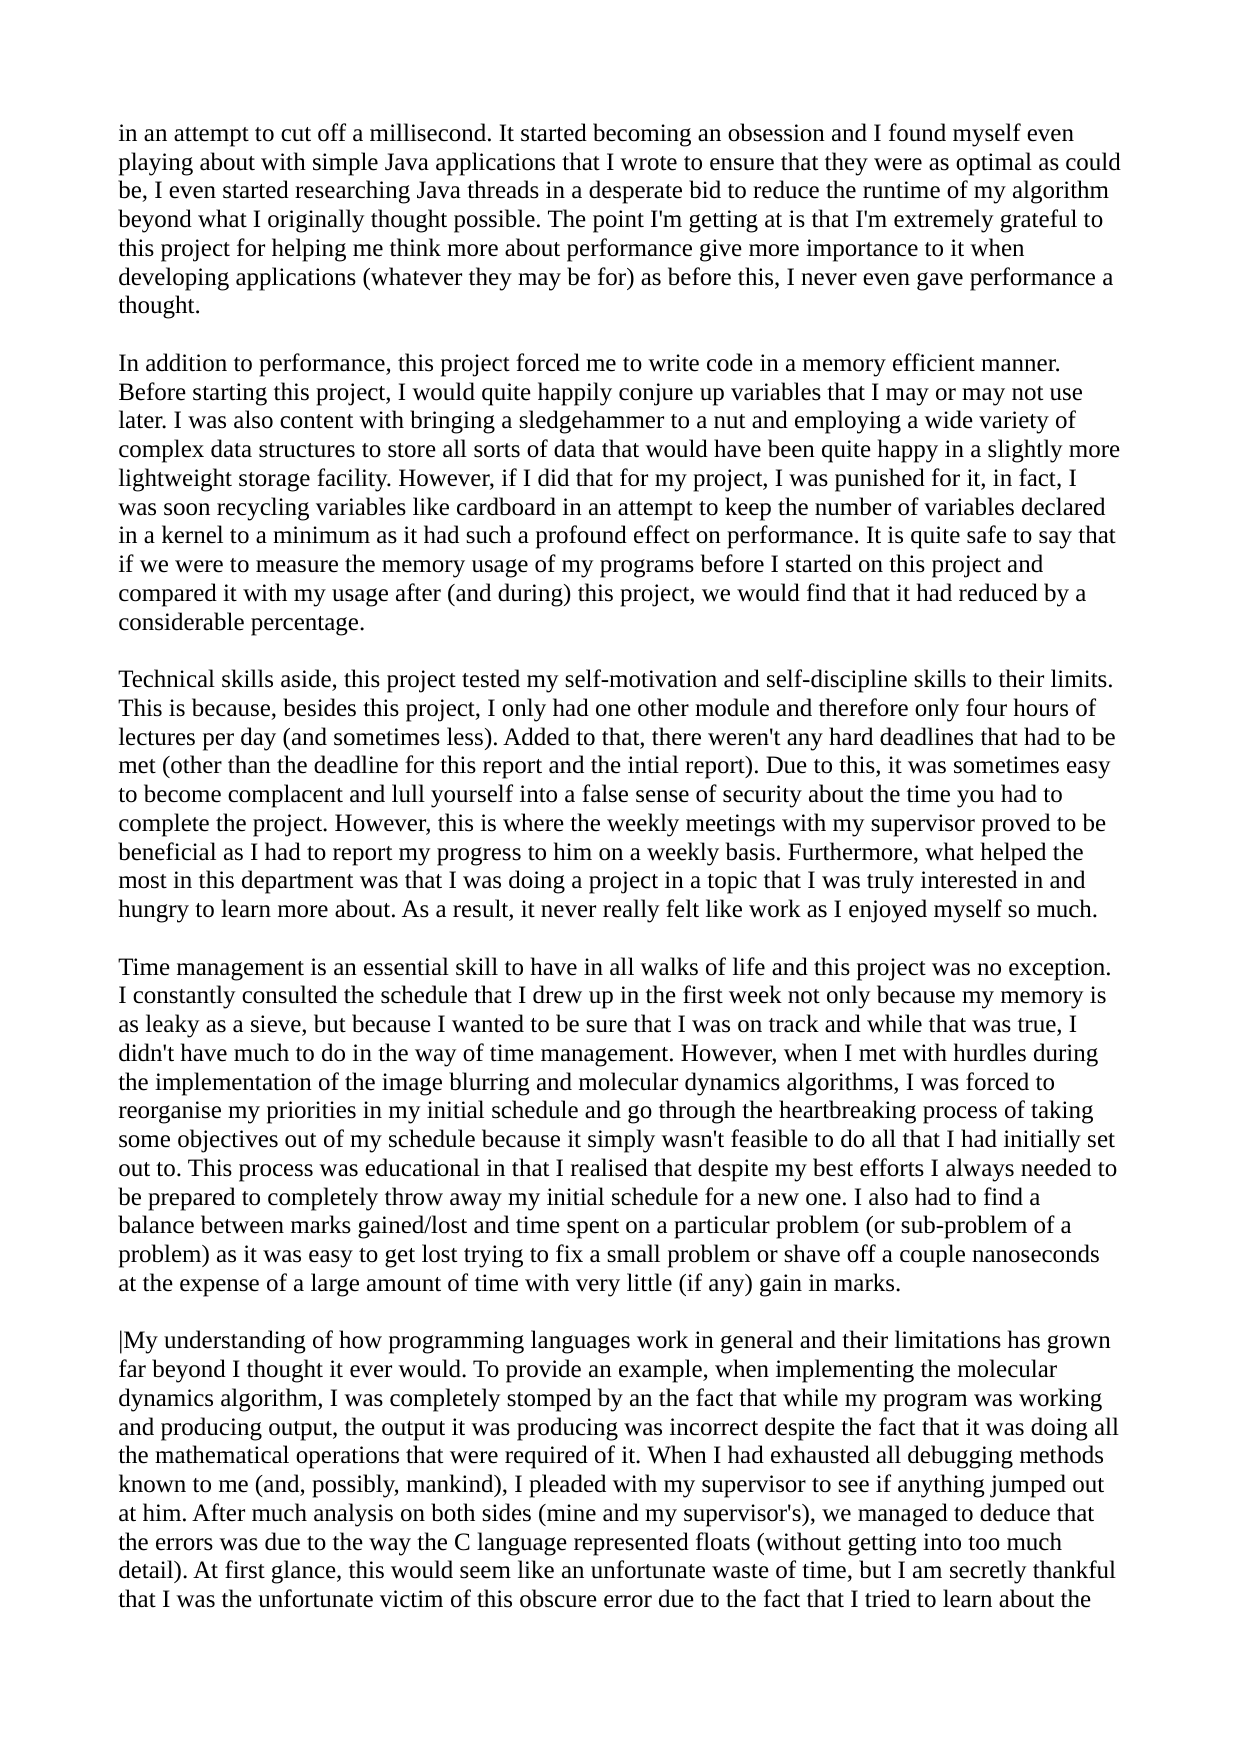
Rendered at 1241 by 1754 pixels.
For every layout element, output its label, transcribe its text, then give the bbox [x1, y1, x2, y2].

text Technical skills aside, this project tested my self-motivation and self-discipline skills to their limits. This is because, besides this project, I only had one other module and therefore only four hours of lectures per day (and sometimes less). Added to that, there weren't any hard deadlines that had to be met (other than the deadline for this report and the intial report). Due to this, it was sometimes easy to become complacent and lull yourself into a false sense of security about the time you had to complete the project. However, this is where the weekly meetings with my supervisor proved to be beneficial as I had to report my progress to him on a weekly basis. Furthermore, what helped the most in this department was that I was doing a project in a topic that I was truly interested in and hungry to learn more about. As a result, it never really felt like work as I enjoyed myself so much. [118, 664, 1122, 923]
text |My understanding of how programming languages work in general and their limitations has grown far beyond I thought it ever would. To provide an example, when implementing the molecular dynamics algorithm, I was completely stomped by an the fact that while my program was working and producing output, the output it was producing was incorrect despite the fact that it was doing all the mathematical operations that were required of it. When I had exhausted all debugging methods known to me (and, possibly, mankind), I pleaded with my supervisor to see if anything jumped out at him. After much analysis on both sides (mine and my supervisor's), we managed to deduce that the errors was due to the way the C language represented floats (without getting into too much detail). At first glance, this would seem like an unfortunate waste of time, but I am secretly thankful that I was the unfortunate victim of this obscure error due to the fact that I tried to learn about the [118, 1326, 1122, 1613]
text Time management is an essential skill to have in all walks of life and this project was no exception. I constantly consulted the schedule that I drew up in the first week not only because my memory is as leaky as a sieve, but because I wanted to be sure that I was on track and while that was true, I didn't have much to do in the way of time management. However, when I met with hurdles during the implementation of the image blurring and molecular dynamics algorithms, I was forced to reorganise my priorities in my initial schedule and go through the heartbreaking process of taking some objectives out of my schedule because it simply wasn't feasible to do all that I had initially set out to. This process was educational in that I realised that despite my best efforts I always needed to be prepared to completely throw away my initial schedule for a new one. I also had to find a balance between marks gained/lost and time spent on a particular problem (or sub-problem of a problem) as it was easy to get lost trying to fix a small problem or shave off a couple nanoseconds at the expense of a large amount of time with very little (if any) gain in marks. [118, 952, 1122, 1297]
text In addition to performance, this project forced me to write code in a memory efficient manner. Before starting this project, I would quite happily conjure up variables that I may or may not use later. I was also content with bringing a sledgehammer to a nut and employing a wide variety of complex data structures to store all sorts of data that would have been quite happy in a slightly more lightweight storage facility. However, if I did that for my project, I was punished for it, in fact, I was soon recycling variables like cardboard in an attempt to keep the number of variables declared in a kernel to a minimum as it had such a profound effect on performance. It is quite safe to say that if we were to measure the memory usage of my programs before I started on this project and compared it with my usage after (and during) this project, we would find that it had reduced by a considerable percentage. [118, 348, 1122, 636]
text in an attempt to cut off a millisecond. It started becoming an obsession and I found myself even playing about with simple Java applications that I wrote to ensure that they were as optimal as could be, I even started researching Java threads in a desperate bid to reduce the runtime of my algorithm beyond what I originally thought possible. The point I'm getting at is that I'm extremely grateful to this project for helping me think more about performance give more importance to it when developing applications (whatever they may be for) as before this, I never even gave performance a thought. [118, 118, 1122, 319]
